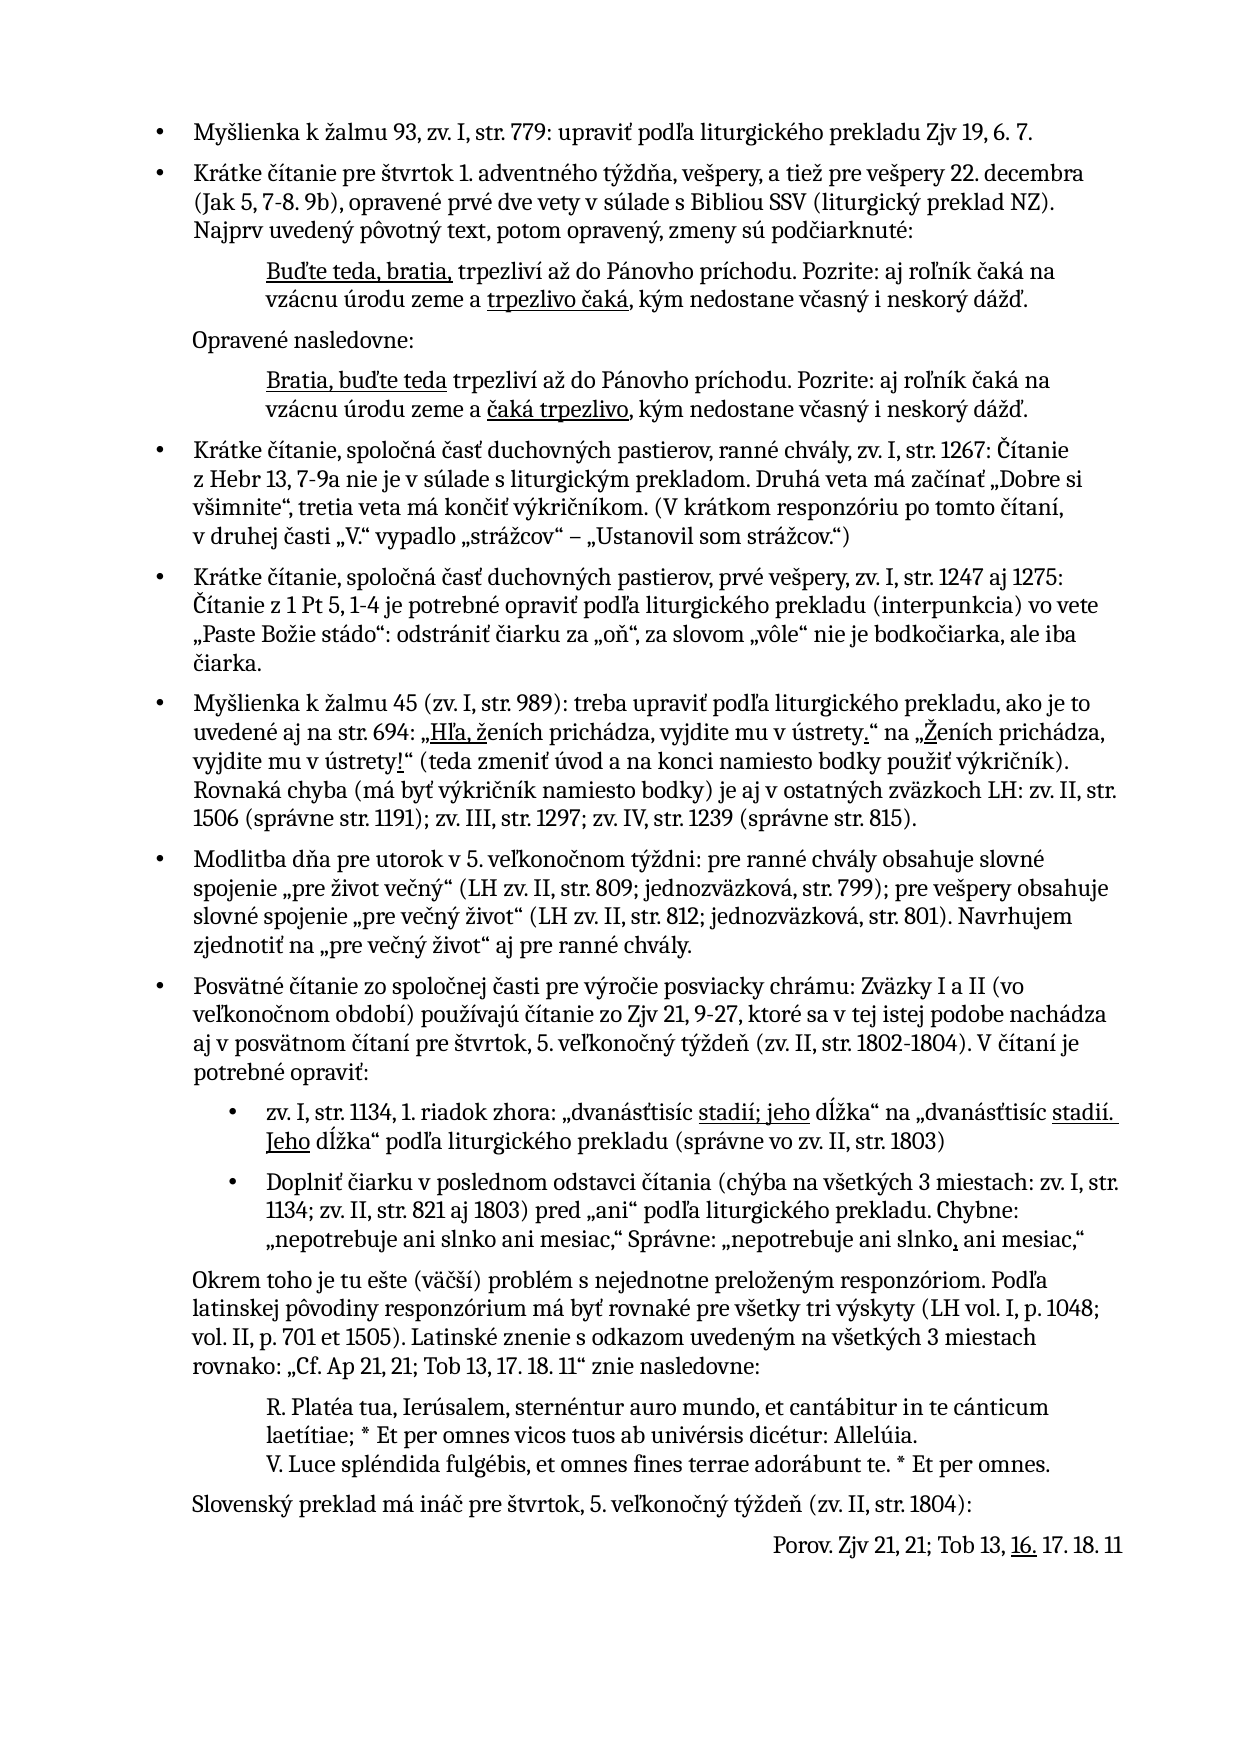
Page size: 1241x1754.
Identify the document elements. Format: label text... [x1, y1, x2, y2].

text Bratia, buďte teda trpezliví až do Pánovho príchodu. Pozrite: aj roľník čaká na vzácnu úrodu zeme a čaká trpezlivo, kým nedostane včasný i neskorý dážď. [266, 366, 1122, 424]
text Slovenský preklad má ináč pre štvrtok, 5. veľkonočný týždeň (zv. II, str. 1804): [192, 1490, 1122, 1519]
list Krátke čítanie, spoločná časť duchovných pastierov, ranné chvály, zv. I, str. 1267: Čítanie z Hebr 13, 7-9a nie je v súlade s liturgickým prekladom. Druhá veta má začínať „Dobre si všimnite“, tretia veta má končiť výkričníkom. (V krátkom responzóriu po tomto čítaní, v druhej časti „V.“ vypadlo „strážcov“ – „Ustanovil som strážcov.“) [156, 436, 1122, 551]
text Okrem toho je tu ešte (väčší) problém s nejednotne preloženým responzóriom. Podľa latinskej pôvodiny responzórium má byť rovnaké pre všetky tri výskyty (LH vol. I, p. 1048; vol. II, p. 701 et 1505). Latinské znenie s odkazom uvedeným na všetkých 3 miestach rovnako: „Cf. Ap 21, 21; Tob 13, 17. 18. 11“ znie nasledovne: [192, 1266, 1122, 1381]
list Doplniť čiarku v poslednom odstavci čítania (chýba na všetkých 3 miestach: zv. I, str. 1134; zv. II, str. 821 aj 1803) pred „ani“ podľa liturgického prekladu. Chybne: „nepotrebuje ani slnko ani mesiac,“ Správne: „nepotrebuje ani slnko, ani mesiac,“ [228, 1168, 1122, 1254]
list Myšlienka k žalmu 45 (zv. I, str. 989): treba upraviť podľa liturgického prekladu, ako je to uvedené aj na str. 694: „Hľa, ženích prichádza, vyjdite mu v ústrety.“ na „Ženích prichádza, vyjdite mu v ústrety!“ (teda zmeniť úvod a na konci namiesto bodky použiť výkričník). Rovnaká chyba (má byť výkričník namiesto bodky) je aj v ostatných zväzkoch LH: zv. II, str. 1506 (správne str. 1191); zv. III, str. 1297; zv. IV, str. 1239 (správne str. 815). [156, 689, 1122, 833]
list Myšlienka k žalmu 93, zv. I, str. 779: upraviť podľa liturgického prekladu Zjv 19, 6. 7. [156, 118, 1122, 147]
list Krátke čítanie pre štvrtok 1. adventného týždňa, vešpery, a tiež pre vešpery 22. decembra (Jak 5, 7-8. 9b), opravené prvé dve vety v súlade s Bibliou SSV (liturgický preklad NZ). Najprv uvedený pôvotný text, potom opravený, zmeny sú podčiarknuté: [156, 159, 1122, 245]
list zv. I, str. 1134, 1. riadok zhora: „dvanásťtisíc stadií; jeho dĺžka“ na „dvanásťtisíc stadií. Jeho dĺžka“ podľa liturgického prekladu (správne vo zv. II, str. 1803) [228, 1098, 1122, 1156]
text Opravené nasledovne: [192, 326, 1122, 355]
text Porov. Zjv 21, 21; Tob 13, 16. 17. 18. 11 [192, 1531, 1122, 1560]
list Krátke čítanie, spoločná časť duchovných pastierov, prvé vešpery, zv. I, str. 1247 aj 1275: Čítanie z 1 Pt 5, 1-4 je potrebné opraviť podľa liturgického prekladu (interpunkcia) vo vete „Paste Božie stádo“: odstrániť čiarku za „oň“, za slovom „vôle“ nie je bodkočiarka, ale iba čiarka. [156, 562, 1122, 677]
text R. Platéa tua, Ierúsalem, sternéntur auro mundo, et cantábitur in te cánticum laetítiae; * Et per omnes vicos tuos ab univérsis dicétur: Allelúia. V. Luce spléndida fulgébis, et omnes fines terrae adorábunt te. * Et per omnes. [266, 1392, 1122, 1479]
list Posvätné čítanie zo spoločnej časti pre výročie posviacky chrámu: Zväzky I a II (vo veľkonočnom období) používajú čítanie zo Zjv 21, 9-27, ktoré sa v tej istej podobe nachádza aj v posvätnom čítaní pre štvrtok, 5. veľkonočný týždeň (zv. II, str. 1802-1804). V čítaní je potrebné opraviť: [156, 972, 1122, 1087]
text Buďte teda, bratia, trpezliví až do Pánovho príchodu. Pozrite: aj roľník čaká na vzácnu úrodu zeme a trpezlivo čaká, kým nedostane včasný i neskorý dážď. [266, 257, 1122, 314]
list Modlitba dňa pre utorok v 5. veľkonočnom týždni: pre ranné chvály obsahuje slovné spojenie „pre život večný“ (LH zv. II, str. 809; jednozväzková, str. 799); pre vešpery obsahuje slovné spojenie „pre večný život“ (LH zv. II, str. 812; jednozväzková, str. 801). Navrhujem zjednotiť na „pre večný život“ aj pre ranné chvály. [156, 845, 1122, 960]
